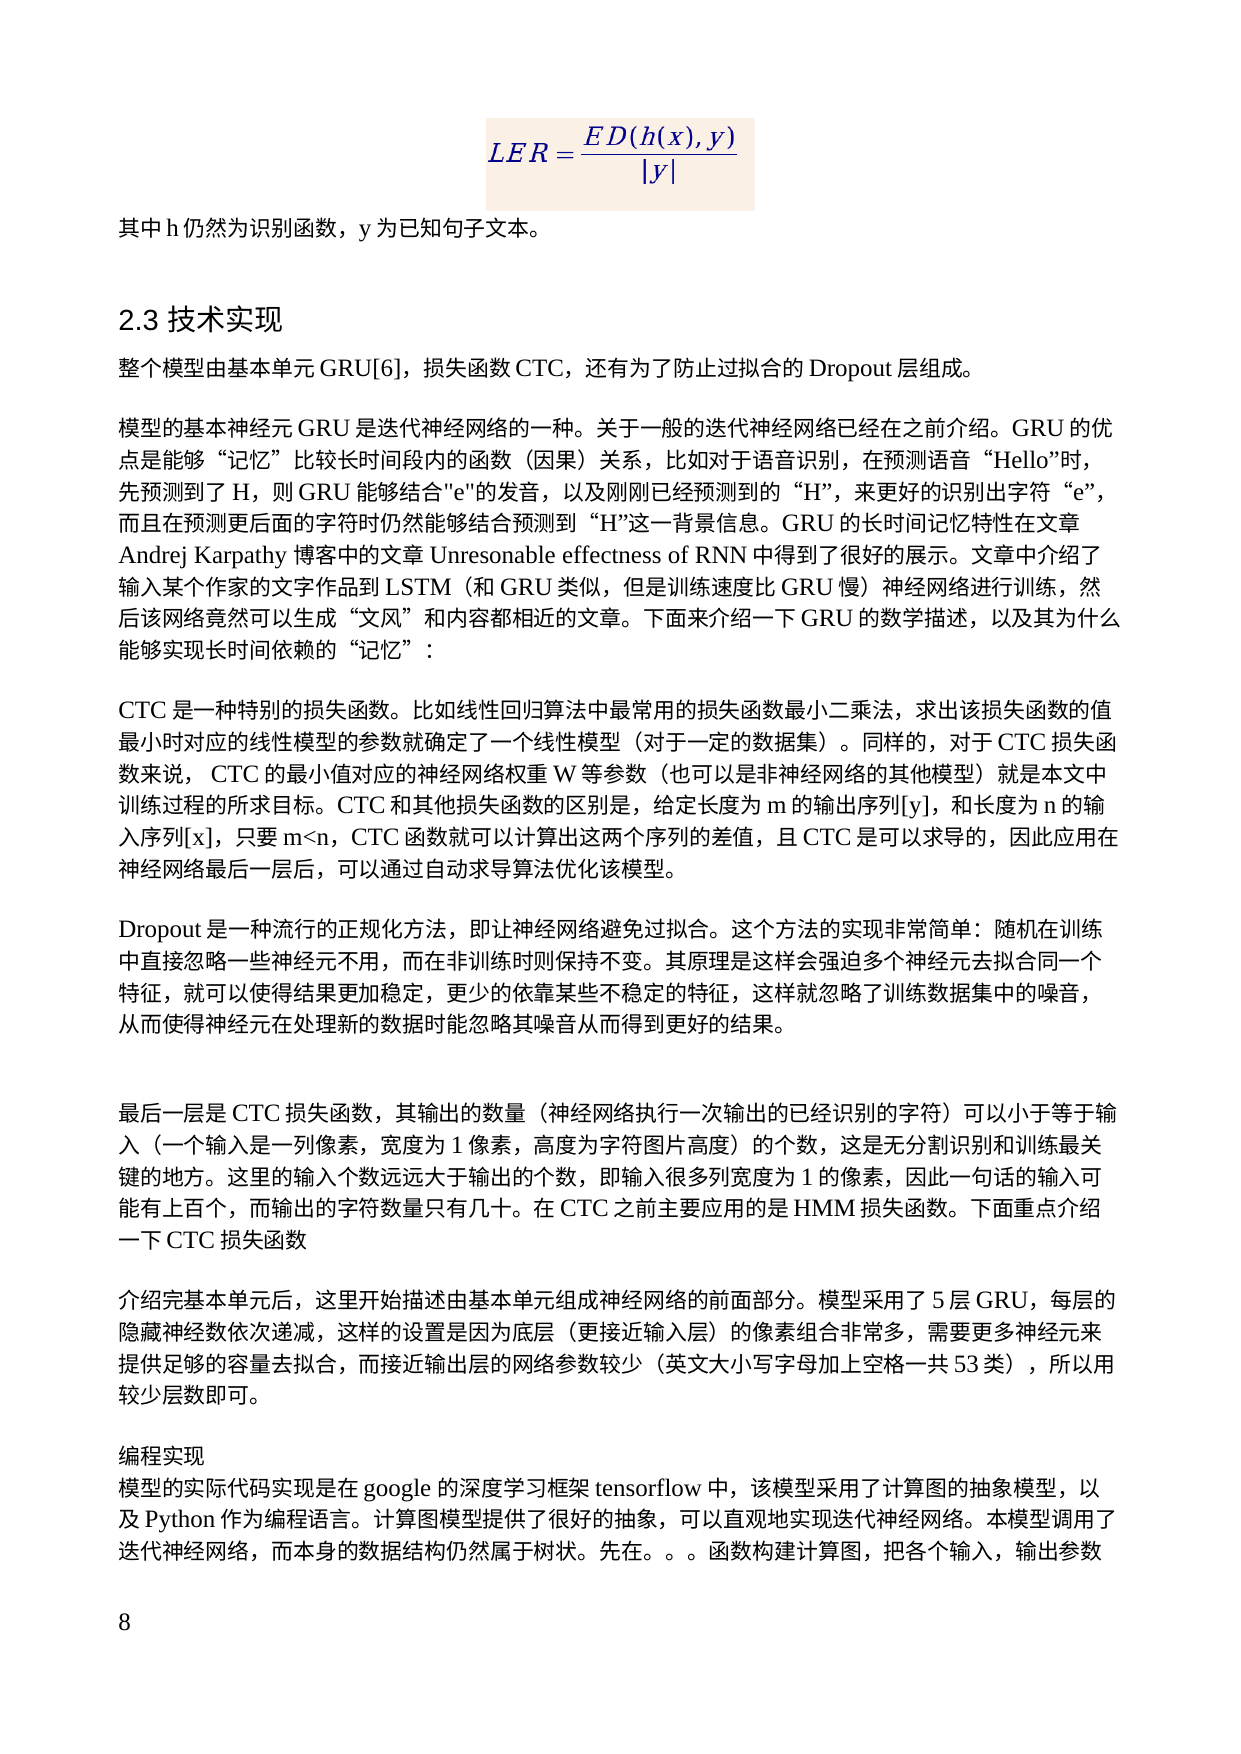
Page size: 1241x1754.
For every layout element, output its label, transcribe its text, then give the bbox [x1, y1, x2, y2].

text 介绍完基本单元后，这里开始描述由基本单元组成神经网络的前面部分。模型采用了5层GRU，每层的隐藏神经数依次递减，这样的设置是因为底层（更接近输入层）的像素组合非常多，需要更多神经元来提供足够的容量去拟合，而接近输出层的网络参数较少（英文大小写字母加上空格一共53类），所以用较少层数即可。 [118, 1283, 1122, 1410]
text 模型的实际代码实现是在google 的深度学习框架tensorflow中，该模型采用了计算图的抽象模型，以及Python作为编程语言。计算图模型提供了很好的抽象，可以直观地实现迭代神经网络。本模型调用了迭代神经网络，而本身的数据结构仍然属于树状。先在。。。函数构建计算图，把各个输入，输出参数 [118, 1471, 1122, 1566]
text 模型的基本神经元GRU是迭代神经网络的一种。关于一般的迭代神经网络已经在之前介绍。GRU的优点是能够“记忆”比较长时间段内的函数（因果）关系，比如对于语音识别，在预测语音“Hello”时，先预测到了H，则GRU能够结合"e"的发音，以及刚刚已经预测到的“H”，来更好的识别出字符“e”，而且在预测更后面的字符时仍然能够结合预测到“H”这一背景信息。GRU的长时间记忆特性在文章Andrej Karpathy 博客中的文章 Unresonable effectness of RNN中得到了很好的展示。文章中介绍了输入某个作家的文字作品到LSTM（和GRU类似，但是训练速度比GRU慢）神经网络进行训练，然后该网络竟然可以生成“文风”和内容都相近的文章。下面来介绍一下GRU的数学描述，以及其为什么能够实现长时间依赖的“记忆”： [118, 411, 1122, 665]
text 整个模型由基本单元GRU[6]，损失函数CTC，还有为了防止过拟合的Dropout层组成。 [118, 351, 1122, 383]
text 最后一层是CTC损失函数，其输出的数量（神经网络执行一次输出的已经识别的字符）可以小于等于输入（一个输入是一列像素，宽度为1像素，高度为字符图片高度）的个数，这是无分割识别和训练最关键的地方。这里的输入个数远远大于输出的个数，即输入很多列宽度为1的像素，因此一句话的输入可能有上百个，而输出的字符数量只有几十。在CTC之前主要应用的是HMM损失函数。下面重点介绍一下CTC损失函数 [118, 1096, 1122, 1255]
text Dropout是一种流行的正规化方法，即让神经网络避免过拟合。这个方法的实现非常简单：随机在训练中直接忽略一些神经元不用，而在非训练时则保持不变。其原理是这样会强迫多个神经元去拟合同一个特征，就可以使得结果更加稳定，更少的依靠某些不稳定的特征，这样就忽略了训练数据集中的噪音，从而使得神经元在处理新的数据时能忽略其噪音从而得到更好的结果。 [118, 912, 1122, 1039]
text CTC是一种特别的损失函数。比如线性回归算法中最常用的损失函数最小二乘法，求出该损失函数的值最小时对应的线性模型的参数就确定了一个线性模型（对于一定的数据集）。同样的，对于CTC损失函数来说， CTC的最小值对应的神经网络权重W等参数（也可以是非神经网络的其他模型）就是本文中训练过程的所求目标。CTC和其他损失函数的区别是，给定长度为m的输出序列[y]，和长度为n的输入序列[x]，只要m<n，CTC函数就可以计算出这两个序列的差值，且CTC是可以求导的，因此应用在神经网络最后一层后，可以通过自动求导算法优化该模型。 [118, 693, 1122, 883]
text 其中h仍然为识别函数，y为已知句子文本。 [118, 211, 1122, 242]
subtitle 2.3 技术实现 [118, 296, 1122, 338]
text 编程实现 [118, 1439, 1122, 1471]
picture [485, 118, 755, 211]
